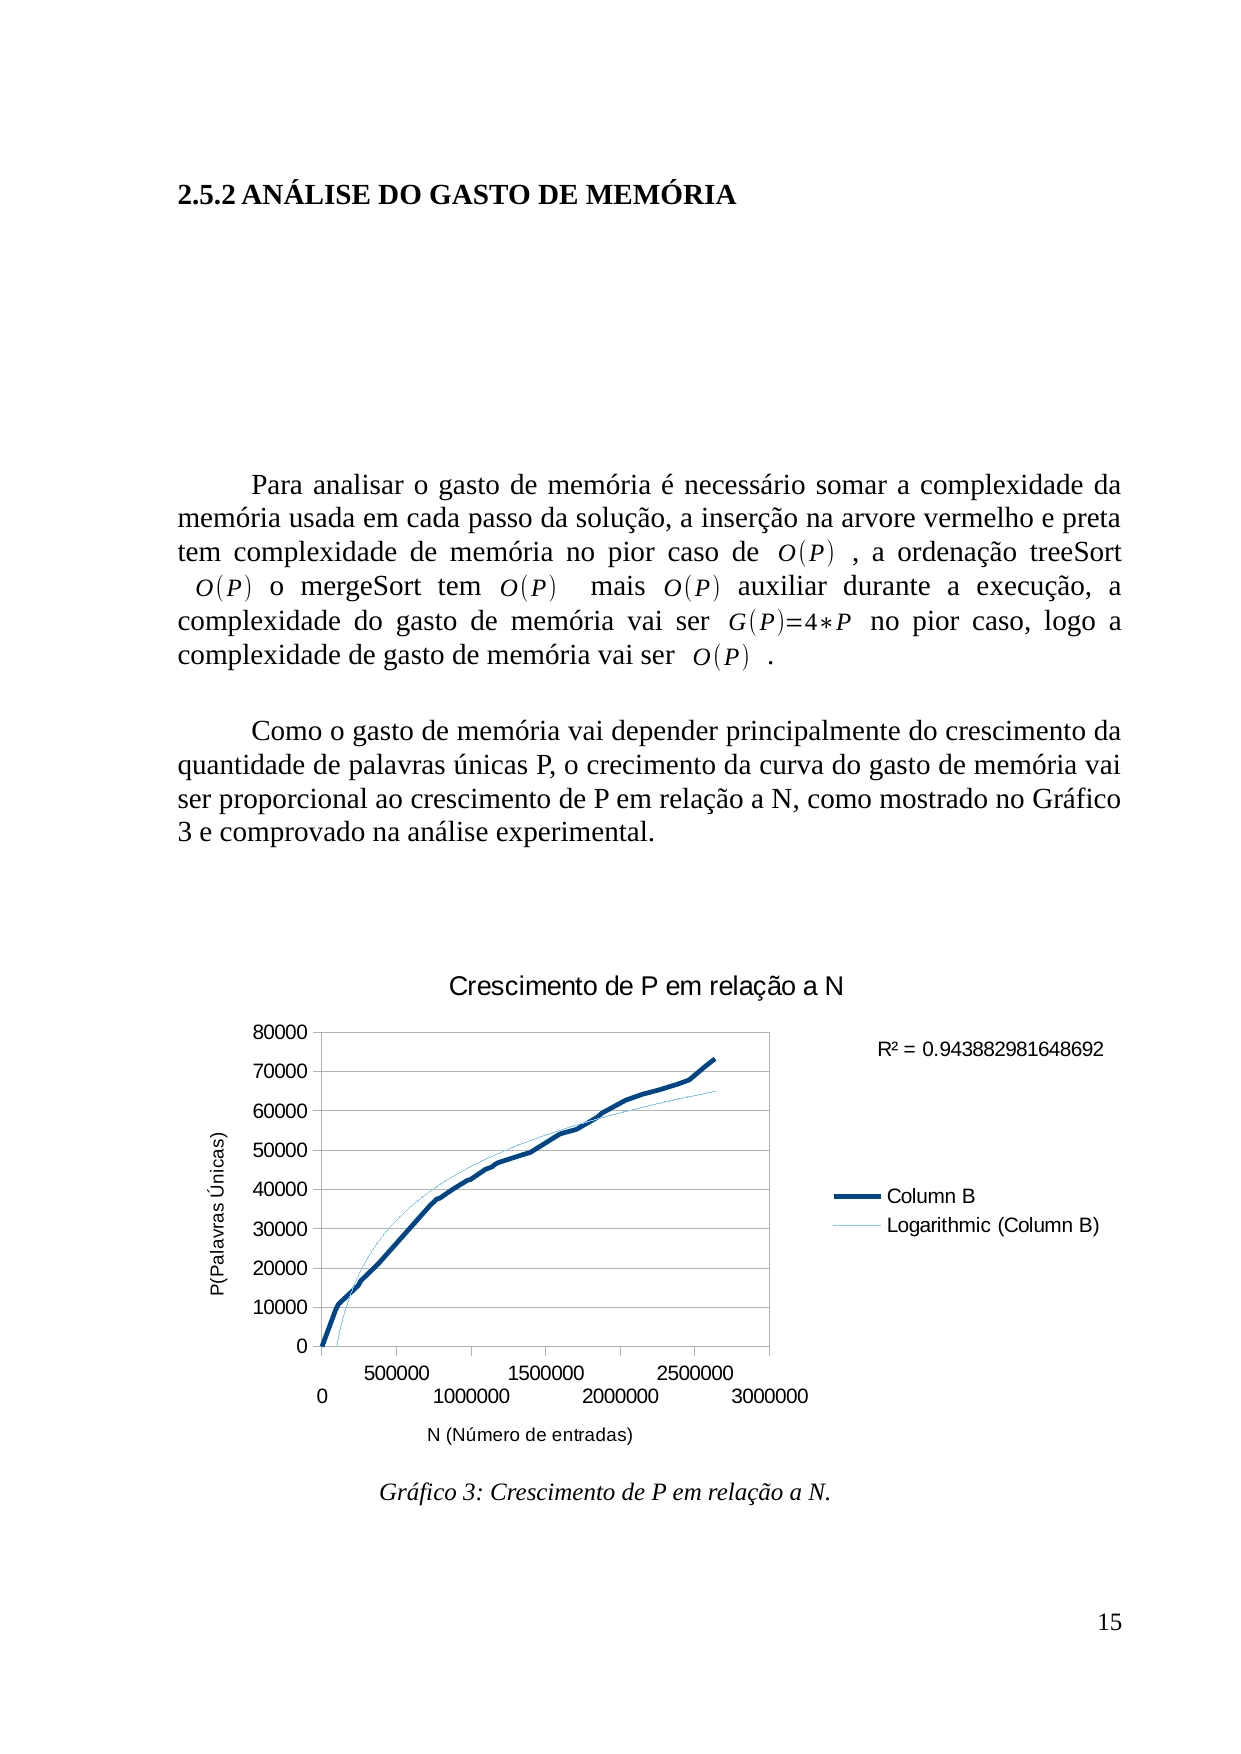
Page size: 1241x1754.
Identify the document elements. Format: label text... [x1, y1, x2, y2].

subtitle Como o gasto de memória vai depender principalmente do crescimento da quantidade de palavras únicas P, o crecimento da curva do gasto de memória vai ser proporcional ao crescimento de P em relação a N, como mostrado no Gráfico 3 e comprovado na análise experimental. [177, 709, 1122, 848]
subtitle 2.5.2 ANÁLISE DO GASTO DE MEMÓRIA [177, 177, 1122, 211]
subtitle Para analisar o gasto de memória é necessário somar a complexidade da memória usada em cada passo da solução, a inserção na arvore vermelho e preta tem complexidade de memória no pior caso de, a ordenação treeSort o mergeSort tem maisauxiliar durante a execução, a complexidade do gasto de memória vai serno pior caso, logo a complexidade de gasto de memória vai ser. [177, 467, 1122, 671]
